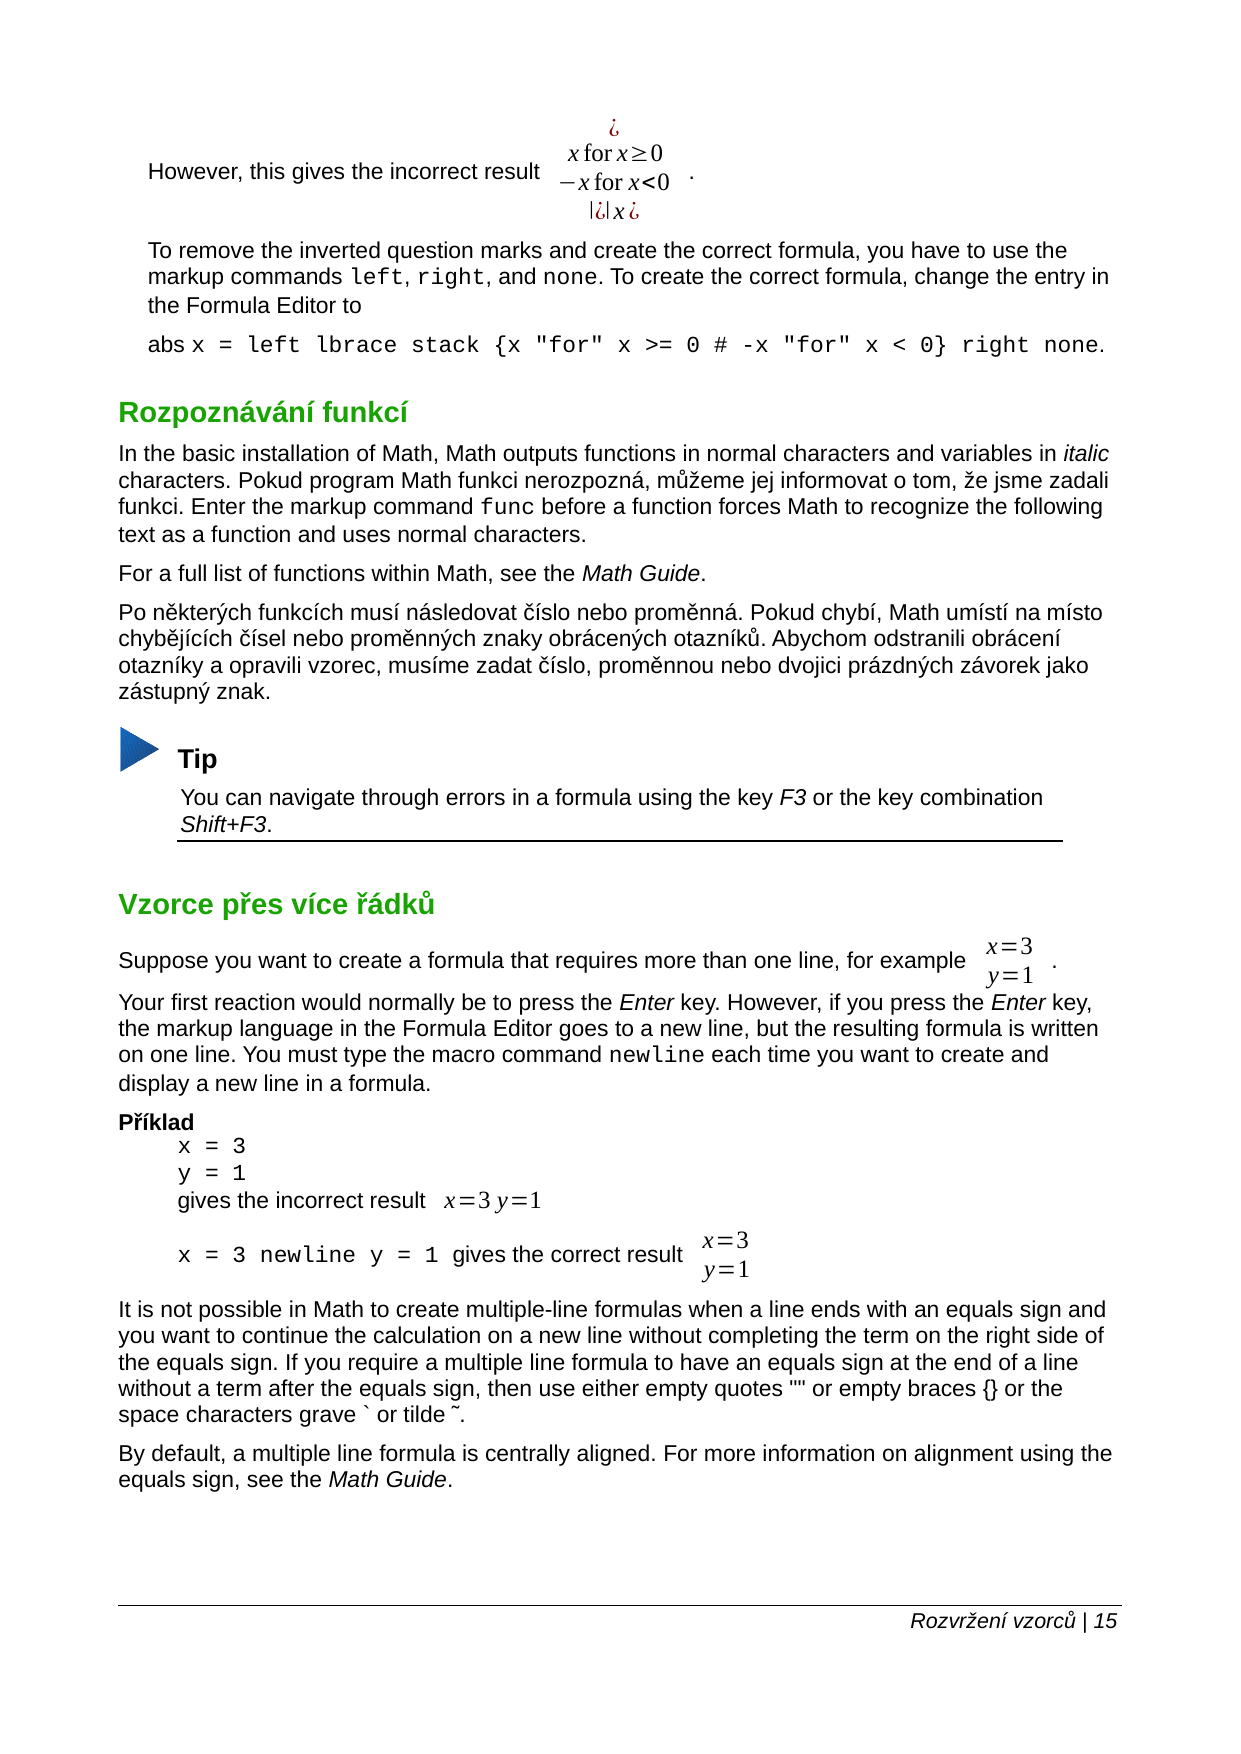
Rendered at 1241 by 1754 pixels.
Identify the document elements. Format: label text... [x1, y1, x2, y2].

text Suppose you want to create a formula that requires more than one line, for example. Your first reaction would normally be to press the Enter key. However, if you press the Enter key, the markup language in the Formula Editor goes to a new line, but the resulting formula is written on one line. You must type the macro command newline each time you want to create and display a new line in a formula. [118, 932, 1122, 1096]
text x = 3 newline y = 1 gives the correct result [177, 1227, 1122, 1283]
subtitle Rozpoznávání funkcí [118, 395, 1122, 428]
text However, this gives the incorrect result. [148, 118, 1122, 224]
text For a full list of functions within Math, see the Math Guide. [118, 560, 1122, 587]
text By default, a multiple line formula is centrally aligned. For more information on alignment using the equals sign, see the Math Guide. [118, 1440, 1122, 1493]
subtitle Vzorce přes více řádků [118, 887, 1122, 920]
text In the basic installation of Math, Math outputs functions in normal characters and variables in italic characters. Pokud program Math funkci nerozpozná, můžeme jej informovat o tom, že jsme zadali funkci. Enter the markup command func before a function forces Math to recognize the following text as a function and uses normal characters. [118, 440, 1122, 548]
text Příklad [118, 1108, 1122, 1135]
text Po některých funkcích musí následovat číslo nebo proměnná. Pokud chybí, Math umístí na místo chybějících čísel nebo proměnných znaky obrácených otazníků. Abychom odstranili obrácení otazníky a opravili vzorec, musíme zadat číslo, proměnnou nebo dvojici prázdných závorek jako zástupný znak. [118, 599, 1122, 704]
text abs x = left lbrace stack {x "for" x >= 0 # -x "for" x < 0} right none. [148, 331, 1122, 359]
subtitle Tip [118, 724, 1122, 774]
text To remove the inverted question marks and create the correct formula, you have to use the markup commands left, right, and none. To create the correct formula, change the entry in the Formula Editor to [148, 237, 1122, 318]
text It is not possible in Math to create multiple-line formulas when a line ends with an equals sign and you want to continue the calculation on a new line without completing the term on the right side of the equals sign. If you require a multiple line formula to have an equals sign at the end of a line without a term after the equals sign, then use either empty quotes "" or empty braces {} or the space characters grave ` or tilde ˜. [118, 1296, 1122, 1428]
text x = 3 y = 1 gives the incorrect result [177, 1135, 1122, 1214]
text You can navigate through errors in a formula using the key F3 or the key combination Shift+F3. [177, 781, 1063, 840]
